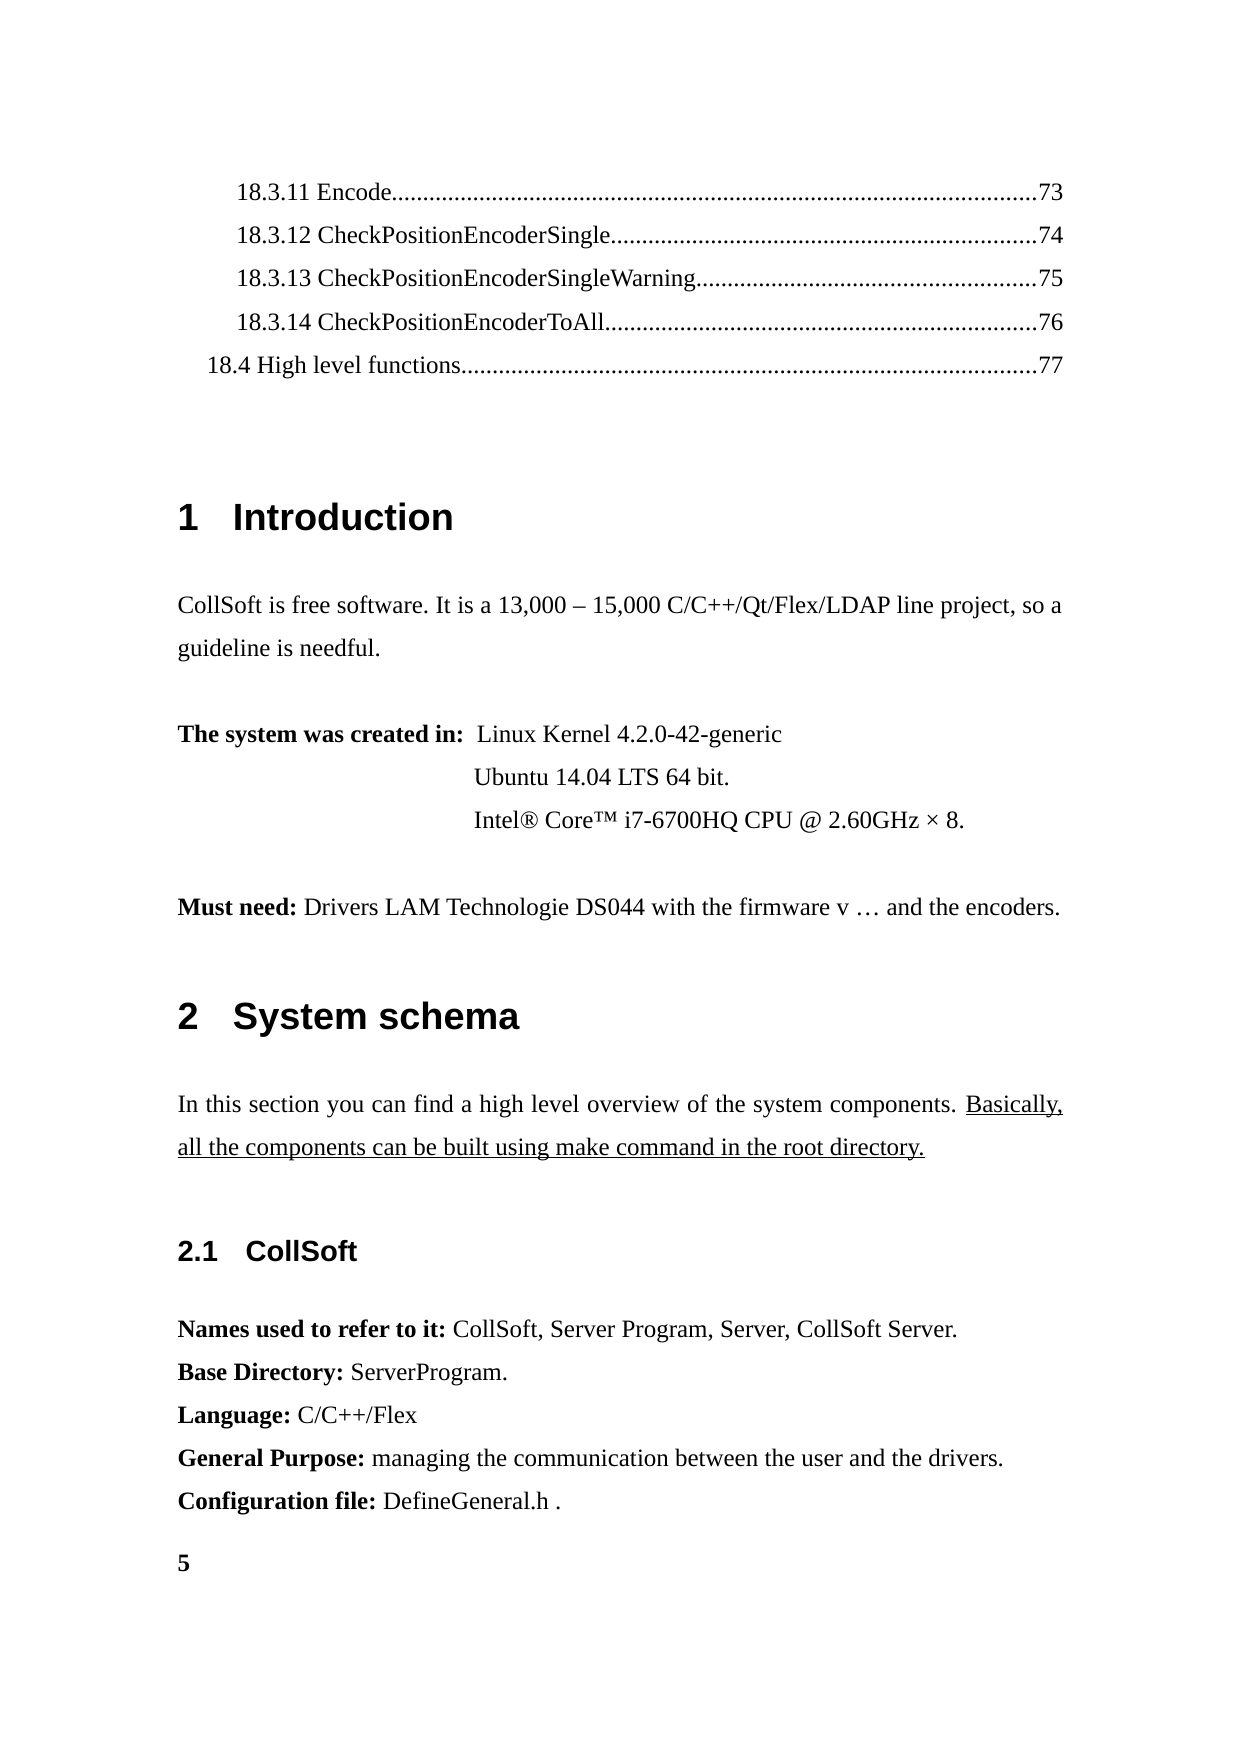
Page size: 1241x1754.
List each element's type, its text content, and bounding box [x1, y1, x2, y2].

text Intel® Core™ i7-6700HQ CPU @ 2.60GHz × 8. [177, 806, 1063, 834]
text CollSoft is free software. It is a 13,000 – 15,000 C/C++/Qt/Flex/LDAP line project, so a guideline is needful. [177, 590, 1063, 662]
subtitle Introduction [177, 495, 1063, 539]
text Names used to refer to it: CollSoft, Server Program, Server, CollSoft Server. [177, 1314, 1063, 1343]
subtitle CollSoft [177, 1234, 1063, 1268]
text 18.3.12 CheckPositionEncoderSingle 74 [236, 220, 1063, 249]
text Language: C/C++/Flex [177, 1400, 1063, 1429]
text 18.4 High level functions 77 [207, 350, 1063, 378]
text 18.3.13 CheckPositionEncoderSingleWarning 75 [236, 263, 1063, 292]
text General Purpose: managing the communication between the user and the drivers. [177, 1443, 1063, 1472]
text 18.3.14 CheckPositionEncoderToAll 76 [236, 307, 1063, 335]
text Ubuntu 14.04 LTS 64 bit. [177, 762, 1063, 791]
text Configuration file: DefineGeneral.h . [177, 1486, 1063, 1515]
text The system was created in: Linux Kernel 4.2.0-42-generic [177, 719, 1063, 748]
text Base Directory: ServerProgram. [177, 1357, 1063, 1386]
text In this section you can find a high level overview of the system components. Basically, all the components can be built using make command in the root directory. [177, 1089, 1063, 1161]
text 18.3.11 Encode 73 [236, 177, 1063, 206]
text Must need: Drivers LAM Technologie DS044 with the firmware v … and the encoders. [177, 892, 1063, 921]
subtitle System schema [177, 994, 1063, 1038]
